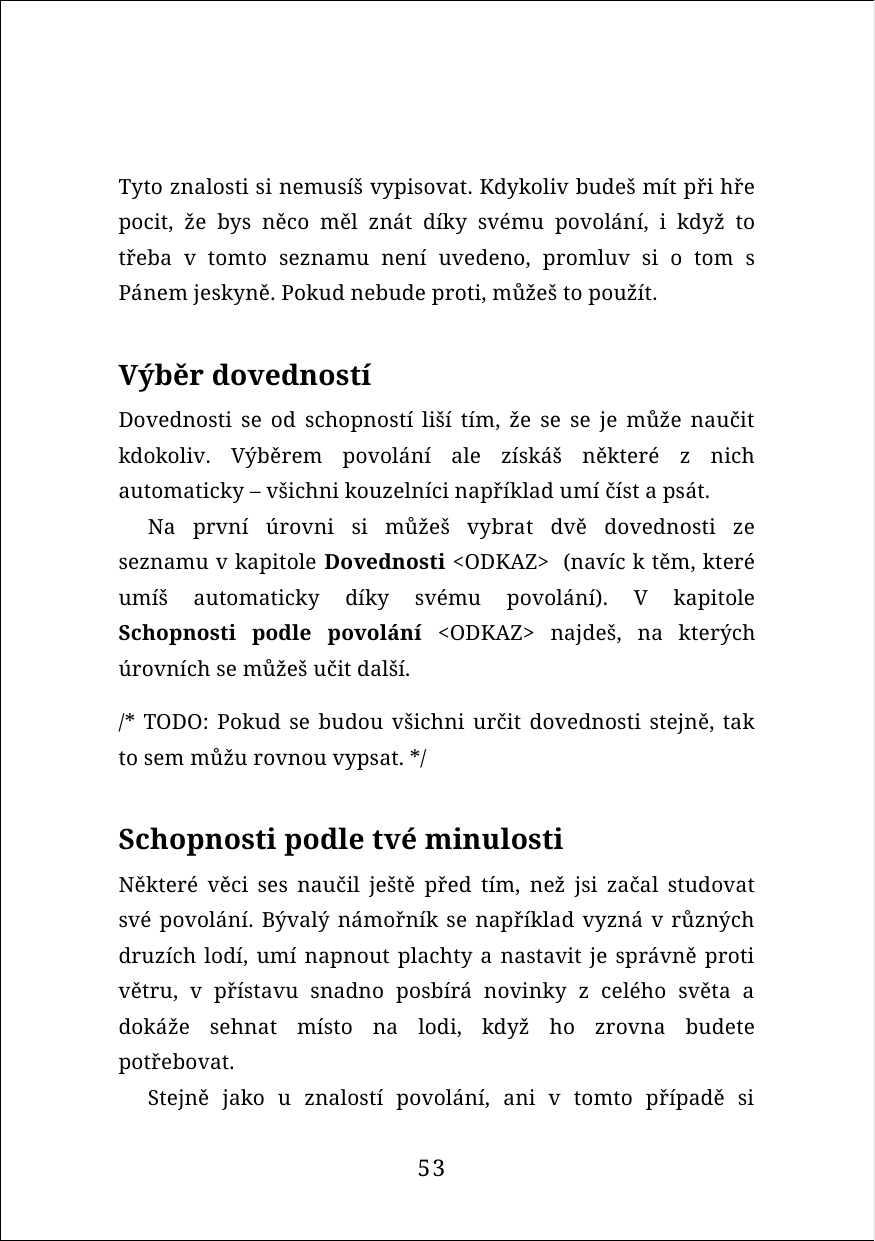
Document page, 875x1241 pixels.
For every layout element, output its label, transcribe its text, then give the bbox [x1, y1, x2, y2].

subtitle Výběr dovedností [118, 355, 756, 393]
text Tyto znalosti si nemusíš vypisovat. Kdykoliv budeš mít při hře pocit, že bys něco měl znát díky svému povolání, i když to třeba v tomto seznamu není uvedeno, promluv si o tom s Pánem jeskyně. Pokud nebude proti, můžeš to použít. [118, 172, 756, 307]
text /* TODO: Pokud se budou všichni určit dovednosti stejně, tak to sem můžu rovnou vypsat. */ [118, 707, 756, 771]
subtitle Schopnosti podle tvé minulosti [118, 819, 756, 858]
text Některé věci ses naučil ještě před tím, než jsi začal studovat své povolání. Bývalý námořník se například vyzná v různých druzích lodí, umí napnout plachty a nastavit je správně proti větru, v přístavu snadno posbírá novinky z celého světa a dokáže sehnat místo na lodi, když ho zrovna budete potřebovat. Stejně jako u znalostí povolání, ani v tomto případě si [118, 870, 756, 1111]
text Dovednosti se od schopností liší tím, že se se je může naučit kdokoliv. Výběrem povolání ale získáš některé z nich automaticky – všichni kouzelníci například umí číst a psát. Na první úrovni si můžeš vybrat dvě dovednosti ze seznamu v kapitole Dovednosti <ODKAZ> (navíc k těm, které umíš automaticky díky svému povolání). V kapitole Schopnosti podle povolání <ODKAZ> najdeš, na kterých úrovních se můžeš učit další. [118, 405, 756, 682]
